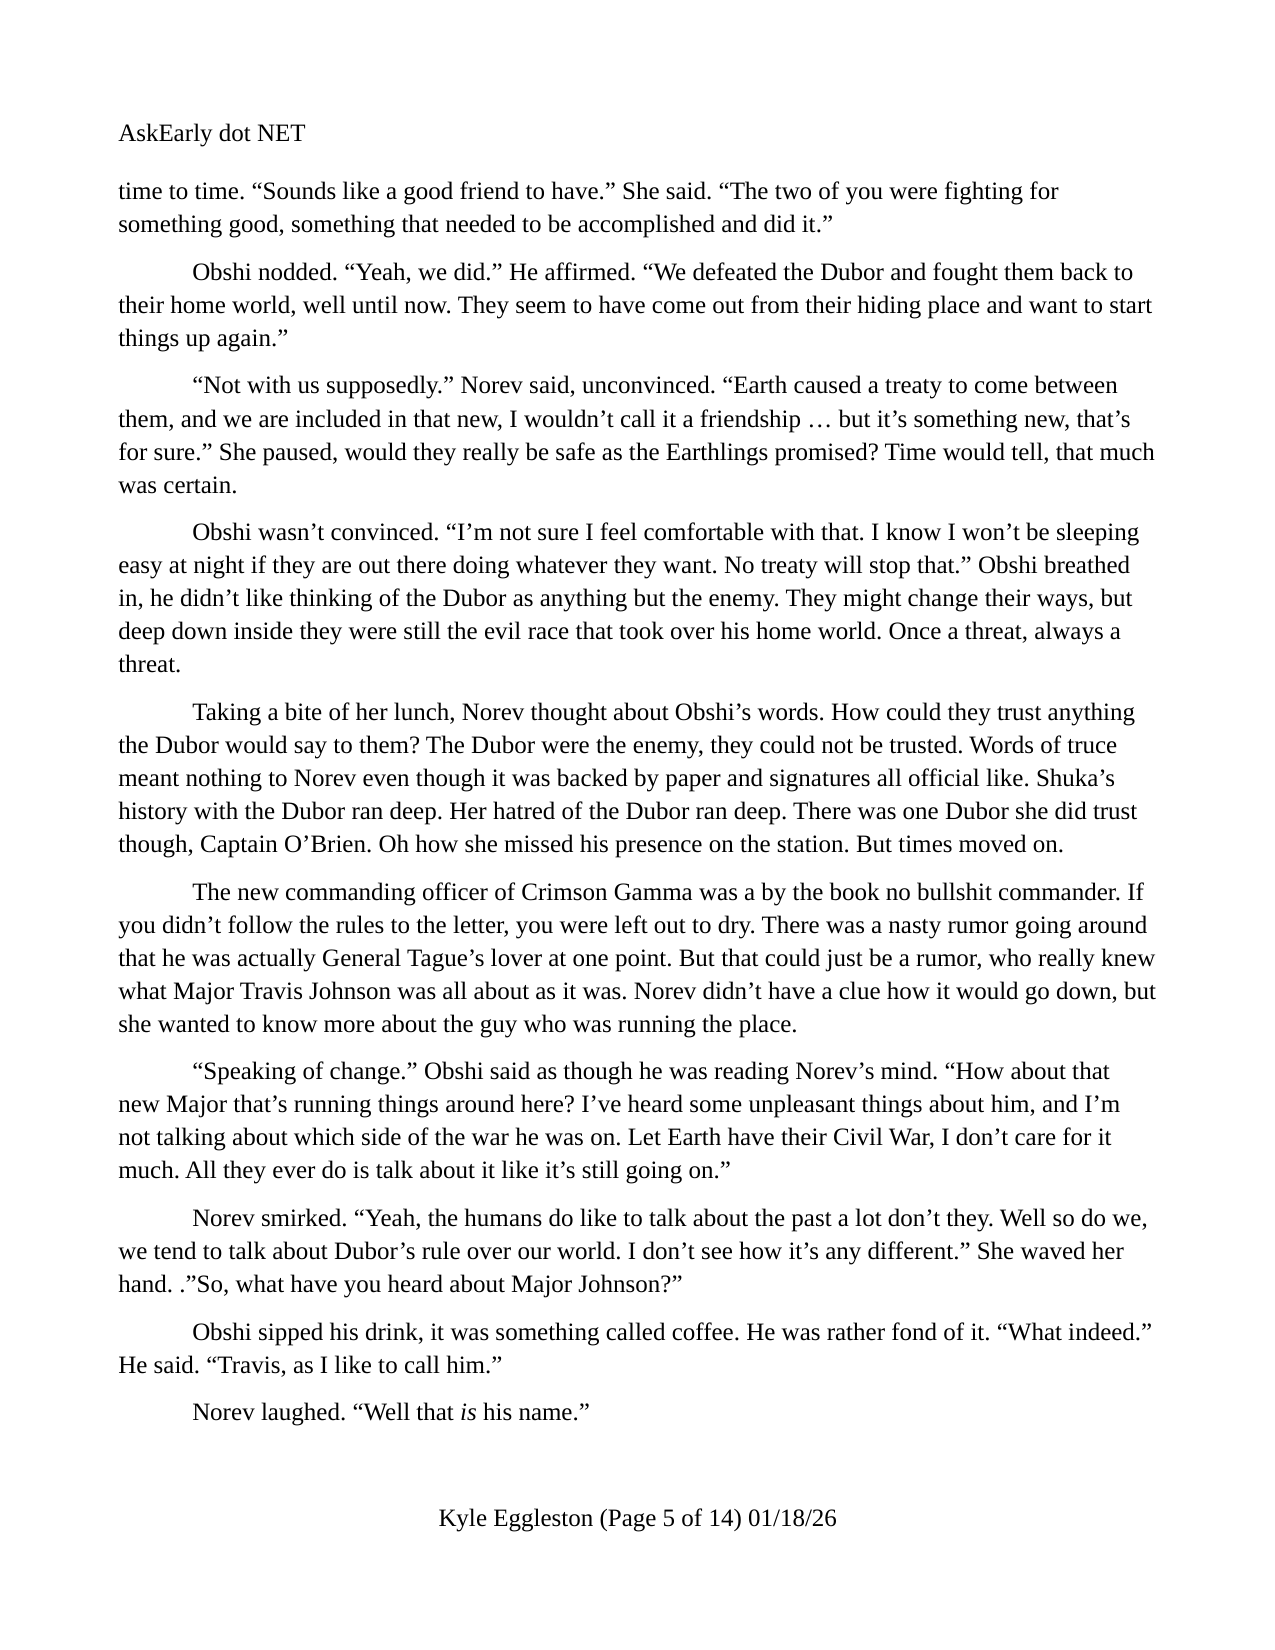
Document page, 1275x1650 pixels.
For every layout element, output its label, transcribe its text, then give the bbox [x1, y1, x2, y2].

text Obshi nodded. “Yeah, we did.” He affirmed. “We defeated the Dubor and fought them back to their home world, well until now. They seem to have come out from their hiding place and want to start things up again.” [118, 257, 1157, 352]
text Obshi sipped his drink, it was something called coffee. He was rather fond of it. “What indeed.” He said. “Travis, as I like to call him.” [118, 1317, 1157, 1378]
text Obshi wasn’t convinced. “I’m not sure I feel comfortable with that. I know I won’t be sleeping easy at night if they are out there doing whatever they want. No treaty will stop that.” Obshi breathed in, he didn’t like thinking of the Dubor as anything but the enemy. They might change their ways, but deep down inside they were still the evil race that took over his home world. Once a threat, always a threat. [118, 517, 1157, 678]
text Norev laughed. “Well that is his name.” [118, 1397, 1157, 1426]
text “Speaking of change.” Obshi said as though he was reading Norev’s mind. “How about that new Major that’s running things around here? I’ve heard some unpleasant things about him, and I’m not talking about which side of the war he was on. Let Earth have their Civil War, I don’t care for it much. All they ever do is talk about it like it’s still going on.” [118, 1056, 1157, 1184]
text The new commanding officer of Crimson Gamma was a by the book no bullshit commander. If you didn’t follow the rules to the letter, you were left out to dry. There was a nasty rumor going around that he was actually General Tague’s lover at one point. But that could just be a rumor, who really knew what Major Travis Johnson was all about as it was. Norev didn’t have a clue how it would go down, but she wanted to know more about the guy who was running the place. [118, 877, 1157, 1037]
text time to time. “Sounds like a good friend to have.” She said. “The two of you were fighting for something good, something that needed to be accomplished and did it.” [118, 176, 1157, 238]
text “Not with us supposedly.” Norev said, unconvinced. “Earth caused a treaty to come between them, and we are included in that new, I wouldn’t call it a friendship … but it’s something new, that’s for sure.” She paused, would they really be safe as the Earthlings promised? Time would tell, that much was certain. [118, 371, 1157, 498]
text Taking a bite of her lunch, Norev thought about Obshi’s words. How could they trust anything the Dubor would say to them? The Dubor were the enemy, they could not be trusted. Words of truce meant nothing to Norev even though it was backed by paper and signatures all official like. Shuka’s history with the Dubor ran deep. Her hatred of the Dubor ran deep. There was one Dubor she did trust though, Captain O’Brien. Oh how she missed his presence on the station. But times moved on. [118, 697, 1157, 858]
text Norev smirked. “Yeah, the humans do like to talk about the past a lot don’t they. Well so do we, we tend to talk about Dubor’s rule over our world. I don’t see how it’s any different.” She waved her hand. .”So, what have you heard about Major Johnson?” [118, 1203, 1157, 1298]
